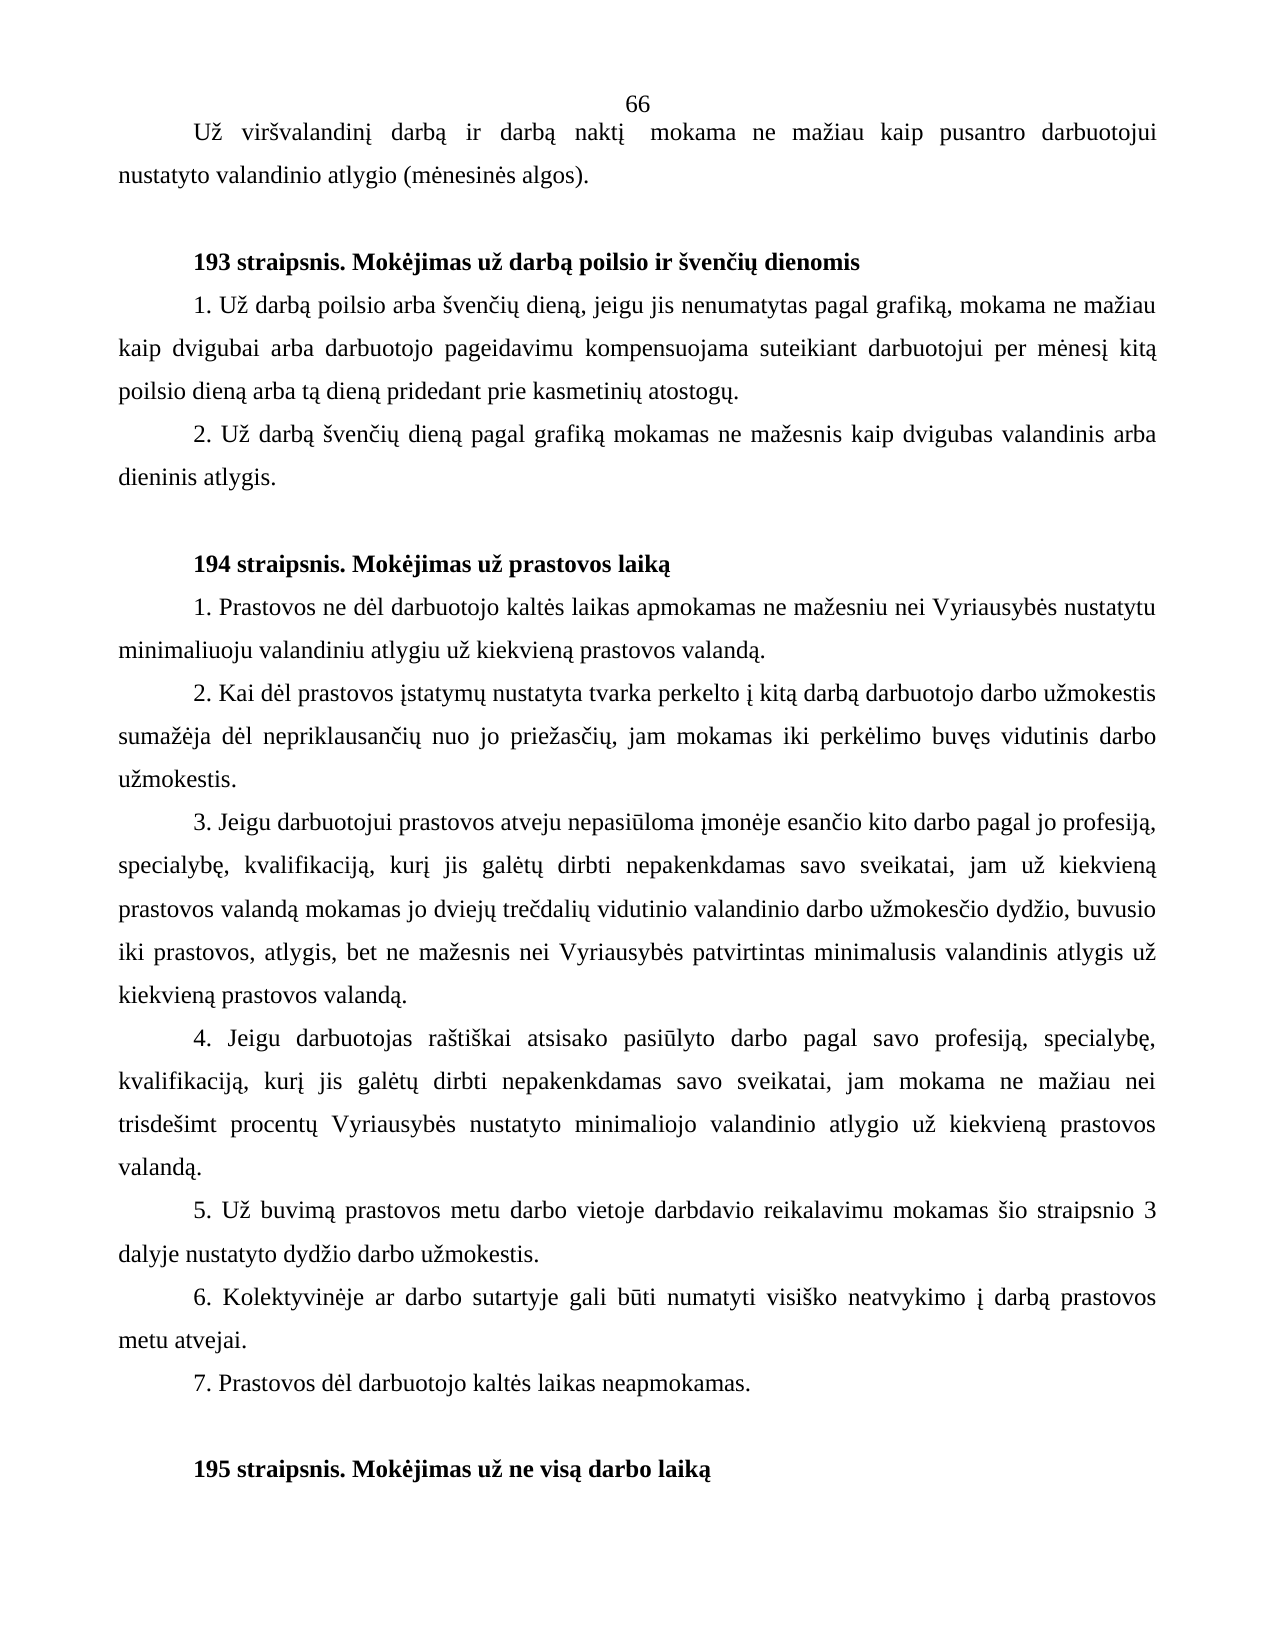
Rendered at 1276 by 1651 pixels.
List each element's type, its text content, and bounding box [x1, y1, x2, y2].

text 1. Už darbą poilsio arba švenčių dieną, jeigu jis nenumatytas pagal grafiką, mokama ne mažiau kaip dvigubai arba darbuotojo pageidavimu kompensuojama suteikiant darbuotojui per mėnesį kitą poilsio dieną arba tą dieną pridedant prie kasmetinių atostogų. [118, 290, 1157, 405]
text 2. Kai dėl prastovos įstatymų nustatyta tvarka perkelto į kitą darbą darbuotojo darbo užmokestis sumažėja dėl nepriklausančių nuo jo priežasčių, jam mokamas iki perkėlimo buvęs vidutinis darbo užmokestis. [118, 678, 1157, 793]
text 193 straipsnis. Mokėjimas už darbą poilsio ir švenčių dienomis [118, 247, 1157, 276]
text 4. Jeigu darbuotojas raštiškai atsisako pasiūlyto darbo pagal savo profesiją, specialybę, kvalifikaciją, kurį jis galėtų dirbti nepakenkdamas savo sveikatai, jam mokama ne mažiau nei trisdešimt procentų Vyriausybės nustatyto minimaliojo valandinio atlygio už kiekvieną prastovos valandą. [118, 1023, 1157, 1181]
text 195 straipsnis. Mokėjimas už ne visą darbo laiką [118, 1454, 1157, 1483]
text 7. Prastovos dėl darbuotojo kaltės laikas neapmokamas. [118, 1368, 1157, 1397]
text 2. Už darbą švenčių dieną pagal grafiką mokamas ne mažesnis kaip dvigubas valandinis arba dieninis atlygis. [118, 419, 1157, 491]
text 1. Prastovos ne dėl darbuotojo kaltės laikas apmokamas ne mažesniu nei Vyriausybės nustatytu minimaliuoju valandiniu atlygiu už kiekvieną prastovos valandą. [118, 592, 1157, 664]
text 194 straipsnis. Mokėjimas už prastovos laiką [118, 549, 1157, 577]
text 6. Kolektyvinėje ar darbo sutartyje gali būti numatyti visiško neatvykimo į darbą prastovos metu atvejai. [118, 1282, 1157, 1354]
text 3. Jeigu darbuotojui prastovos atveju nepasiūloma įmonėje esančio kito darbo pagal jo profesiją, specialybę, kvalifikaciją, kurį jis galėtų dirbti nepakenkdamas savo sveikatai, jam už kiekvieną prastovos valandą mokamas jo dviejų trečdalių vidutinio valandinio darbo užmokesčio dydžio, buvusio iki prastovos, atlygis, bet ne mažesnis nei Vyriausybės patvirtintas minimalusis valandinis atlygis už kiekvieną prastovos valandą. [118, 807, 1157, 1009]
text 5. Už buvimą prastovos metu darbo vietoje darbdavio reikalavimu mokamas šio straipsnio 3 dalyje nustatyto dydžio darbo užmokestis. [118, 1196, 1157, 1267]
text Už viršvalandinį darbą ir darbą naktį mokama ne mažiau kaip pusantro darbuotojui nustatyto valandinio atlygio (mėnesinės algos). [118, 117, 1157, 189]
